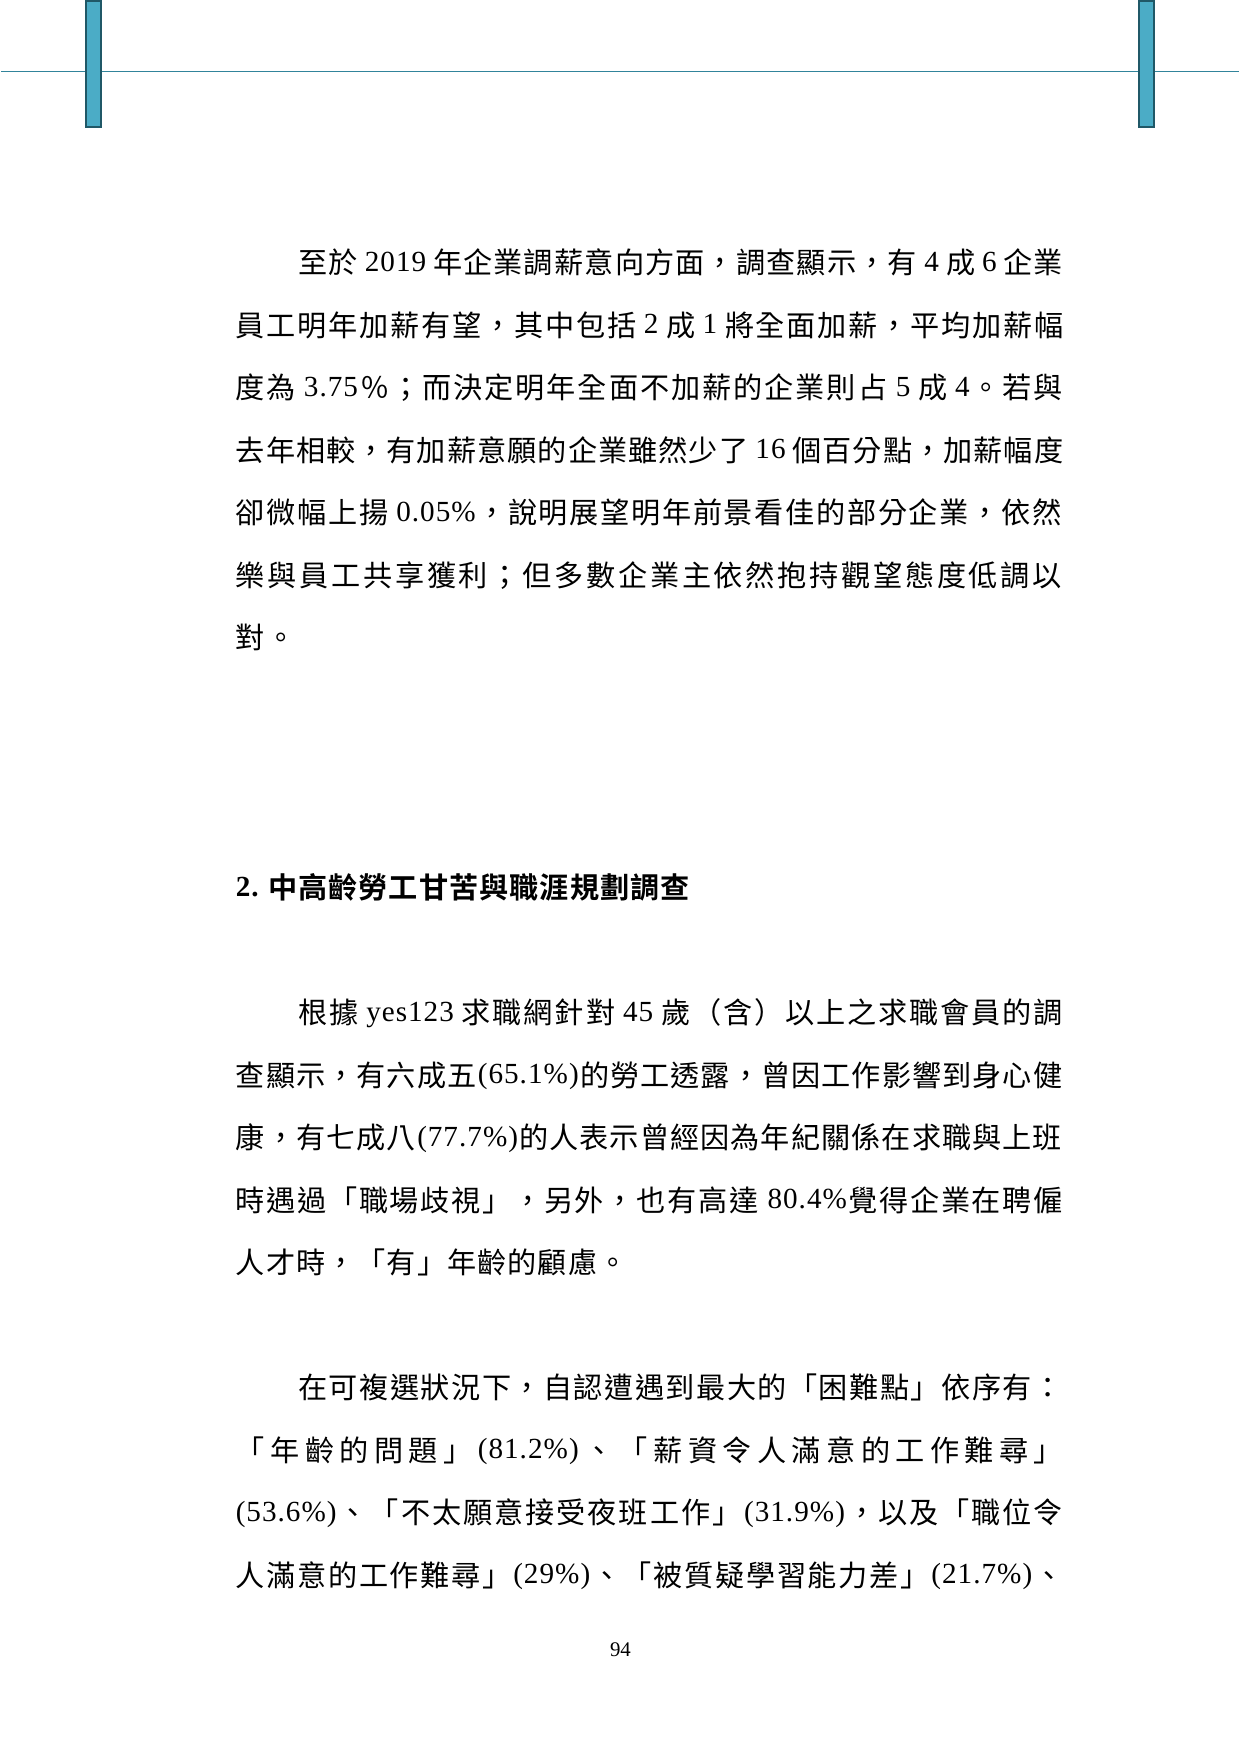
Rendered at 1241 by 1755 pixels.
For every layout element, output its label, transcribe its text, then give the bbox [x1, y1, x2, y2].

text 至於2019年企業調薪意向方面，調查顯示，有4成6企業員工明年加薪有望，其中包括2成1將全面加薪，平均加薪幅度為3.75％；而決定明年全面不加薪的企業則占5成4。若與去年相較，有加薪意願的企業雖然少了16個百分點，加薪幅度卻微幅上揚0.05%，說明展望明年前景看佳的部分企業，依然樂與員工共享獲利；但多數企業主依然抱持觀望態度低調以對。 [236, 219, 1063, 657]
text 根據yes123求職網針對45歲（含）以上之求職會員的調查顯示，有六成五(65.1%)的勞工透露，曾因工作影響到身心健康，有七成八(77.7%)的人表示曾經因為年紀關係在求職與上班時遇過「職場歧視」，另外，也有高達80.4%覺得企業在聘僱人才時，「有」年齡的顧慮。 [236, 969, 1063, 1282]
text 2. 中高齡勞工甘苦與職涯規劃調查 [236, 844, 1063, 907]
text 在可複選狀況下，自認遭遇到最大的「困難點」依序有：「年齡的問題」(81.2%)、「薪資令人滿意的工作難尋」(53.6%)、「不太願意接受夜班工作」(31.9%)，以及「職位令人滿意的工作難尋」(29%)、「被質疑學習能力差」(21.7%)、 [236, 1344, 1063, 1594]
